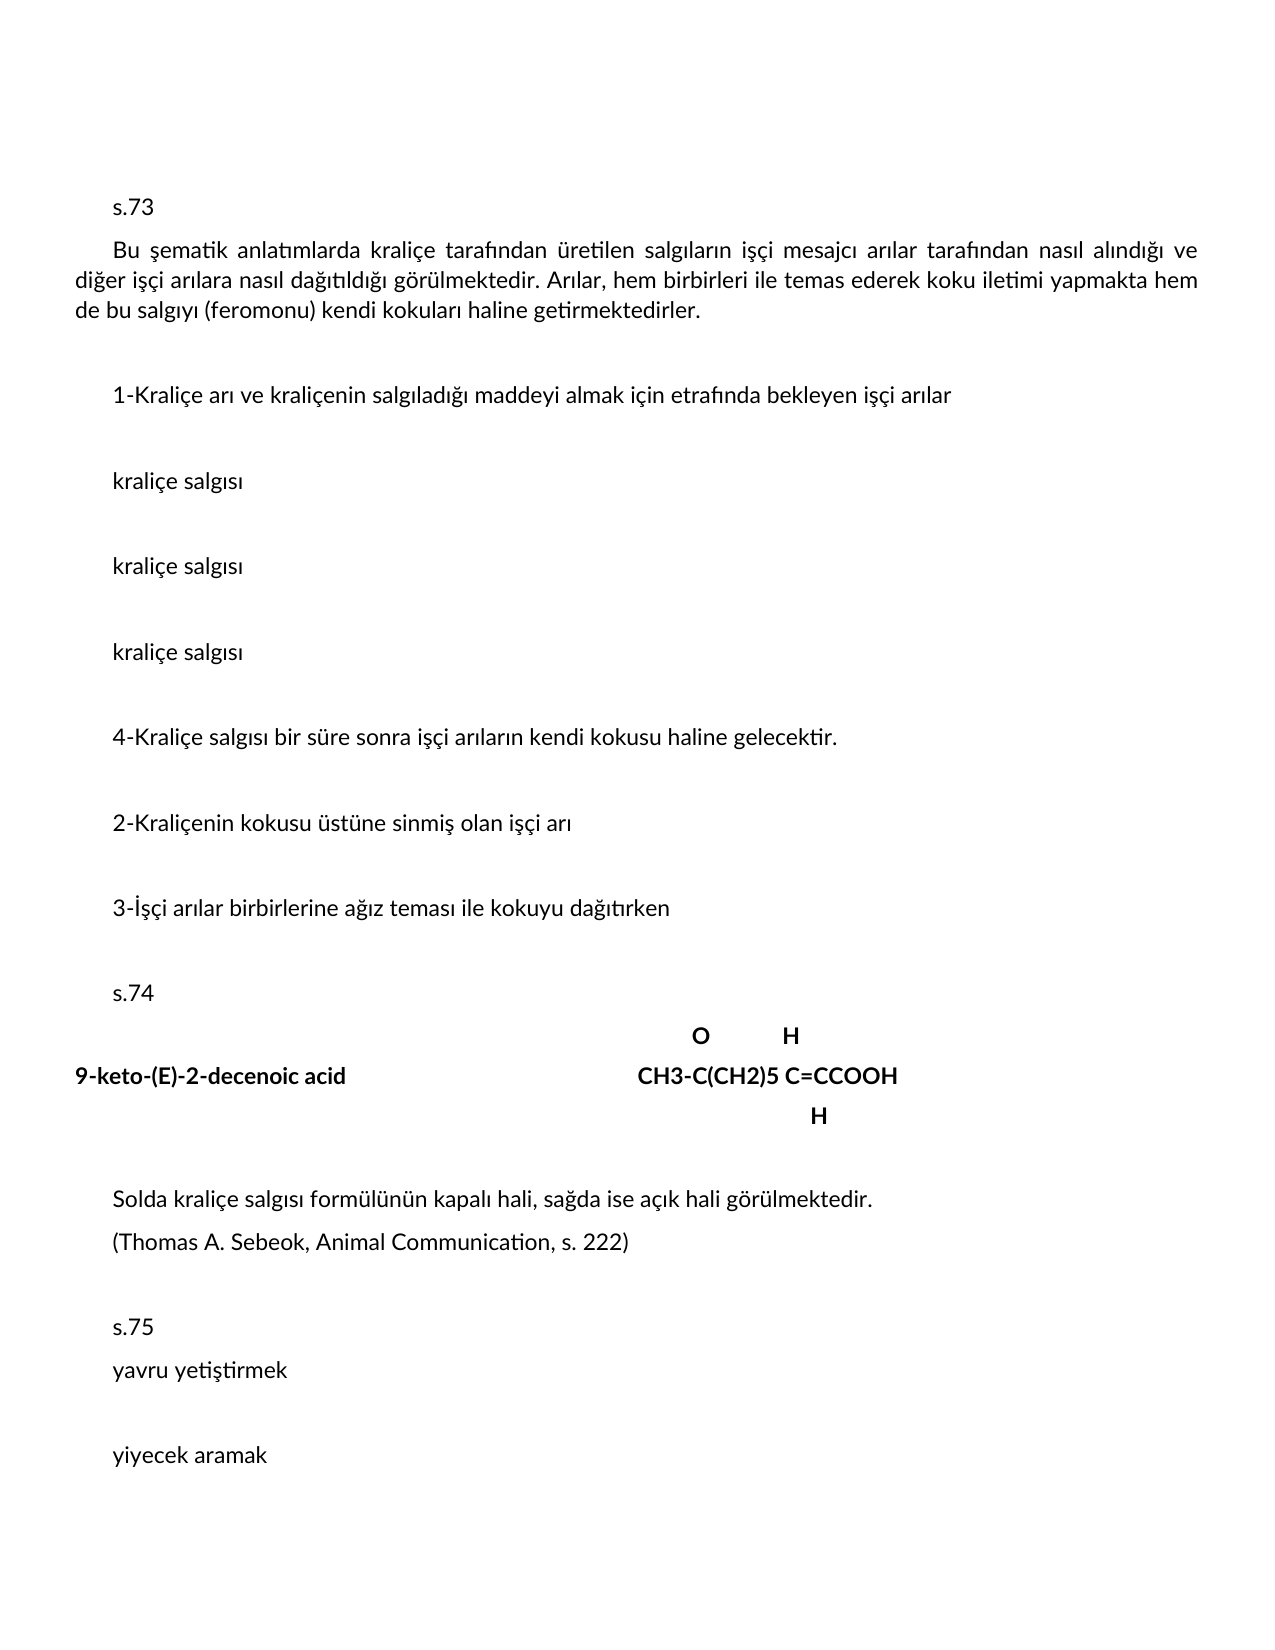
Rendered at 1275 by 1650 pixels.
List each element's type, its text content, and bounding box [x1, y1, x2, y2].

text 4-Kraliçe salgısı bir süre sonra işçi arıların kendi kokusu haline gelecektir. [75, 723, 1200, 750]
table_header [75, 1022, 637, 1062]
text kraliçe salgısı [75, 467, 1200, 494]
table_cell 9-keto-(E)-2-decenoic acid [75, 1062, 637, 1102]
text s.73 [75, 193, 1200, 220]
text kraliçe salgısı [75, 637, 1200, 665]
table_cell [75, 1102, 637, 1142]
text s.75 [75, 1313, 1200, 1340]
text (Thomas A. Sebeok, Animal Communication, s. 222) [75, 1227, 1200, 1255]
text 3-İşçi arılar birbirlerine ağız teması ile kokuyu dağıtırken [75, 894, 1200, 921]
table_cell CH3-C(CH2)5 C=CCOOH [638, 1062, 1200, 1102]
table_cell H [638, 1102, 1200, 1142]
table_header O H [638, 1022, 1200, 1062]
text yavru yetiştirmek [75, 1355, 1200, 1383]
text s.74 [75, 979, 1200, 1007]
text 2-Kraliçenin kokusu üstüne sinmiş olan işçi arı [75, 808, 1200, 836]
text 1-Kraliçe arı ve kraliçenin salgıladığı maddeyi almak için etrafında bekleyen işçi arılar [75, 381, 1200, 409]
text Solda kraliçe salgısı formülünün kapalı hali, sağda ise açık hali görülmektedir. [75, 1184, 1200, 1212]
text kraliçe salgısı [75, 552, 1200, 579]
text Bu şematik anlatımlarda kraliçe tarafından üretilen salgıların işçi mesajcı arılar tarafından nasıl alındığı ve diğer işçi arılara nasıl dağıtıldığı görülmektedir. Arılar, hem birbirleri ile temas ederek koku iletimi yapmakta hem de bu salgıyı (feromonu) kendi kokuları haline getirmektedirler. [75, 235, 1200, 323]
text yiyecek aramak [75, 1441, 1200, 1468]
